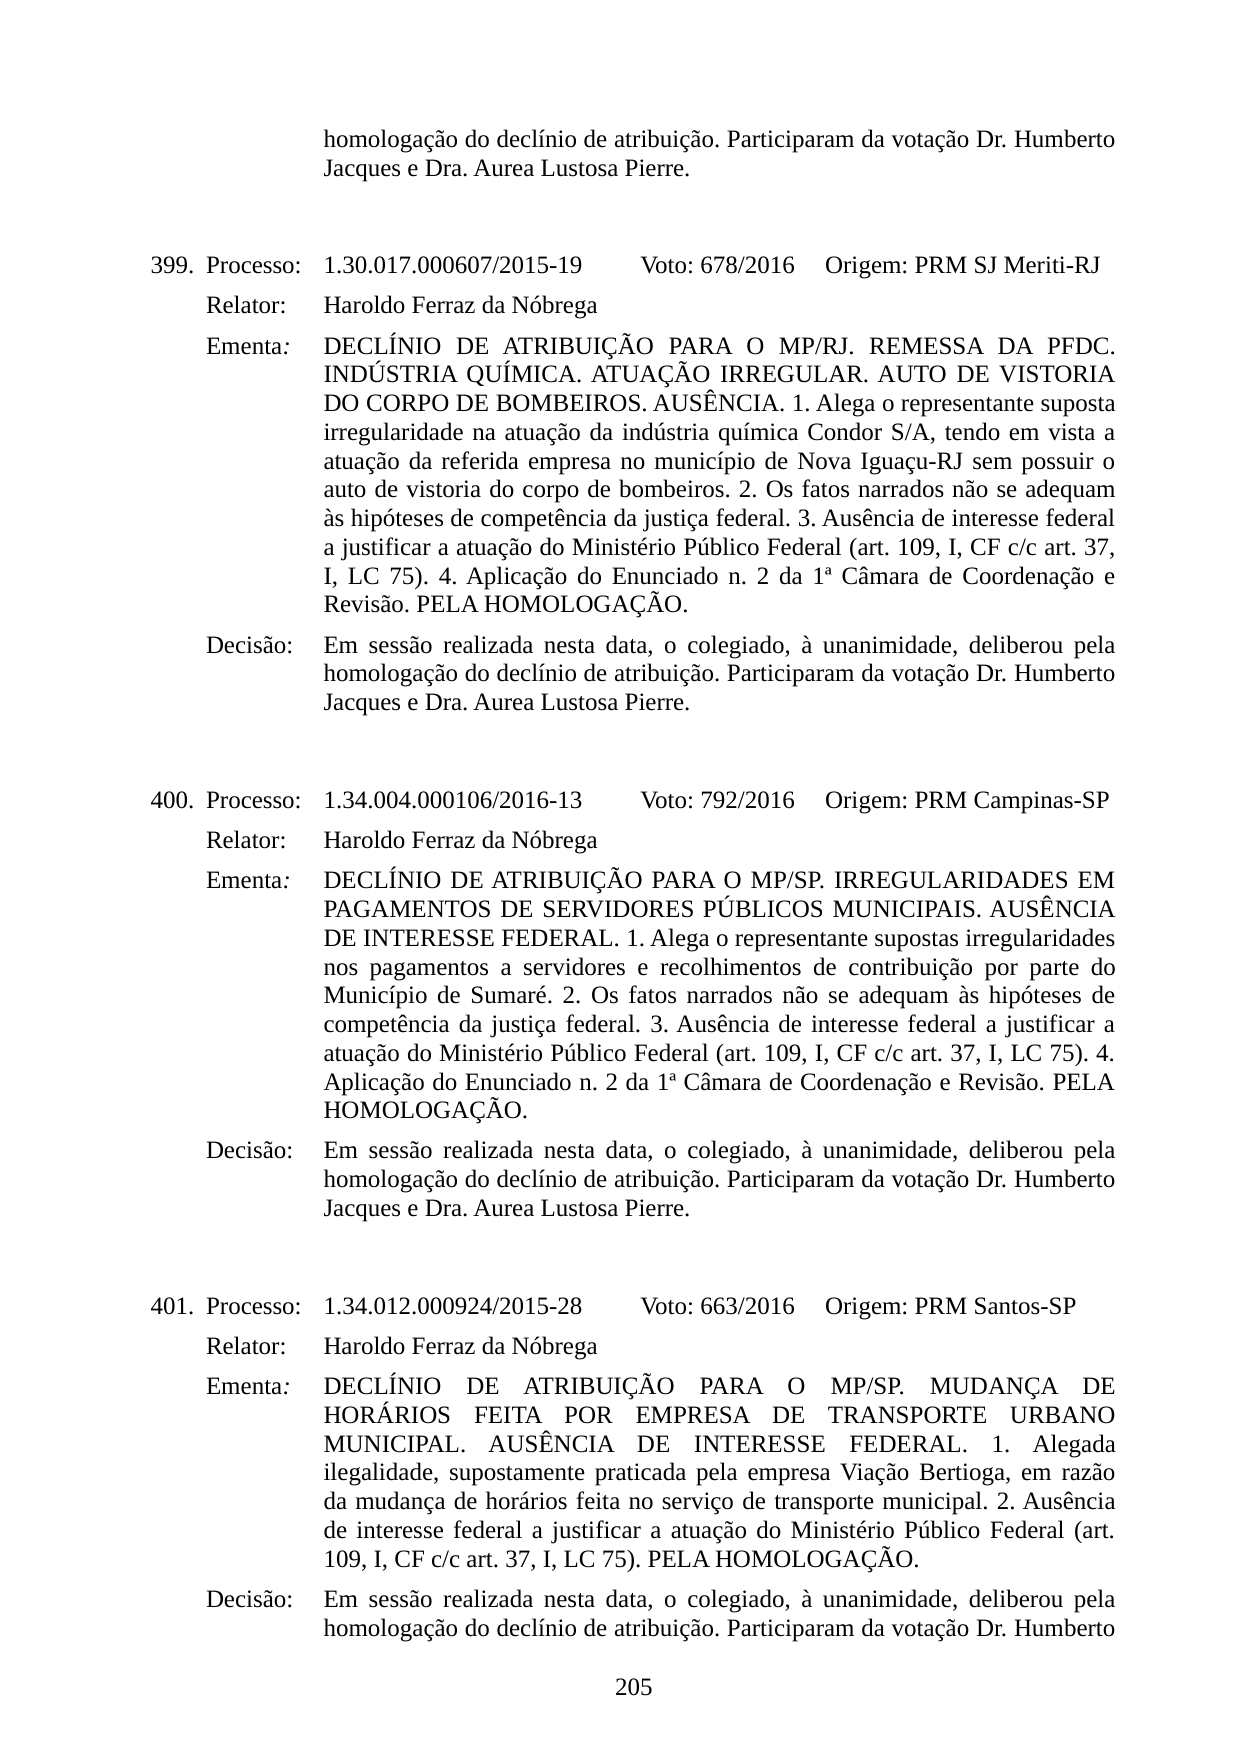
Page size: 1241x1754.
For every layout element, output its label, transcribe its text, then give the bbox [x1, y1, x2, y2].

table_header 399. [145, 245, 200, 285]
table_header Processo: [200, 245, 318, 285]
table_cell DECLÍNIO DE ATRIBUIÇÃO PARA O MP/SP. IRREGULARIDADES EM PAGAMENTOS DE SERVIDORES PÚBLICOS MUNICIPAIS. AUSÊNCIA DE INTERESSE FEDERAL. 1. Alega o representante supostas irregularidades nos pagamentos a servidores e recolhimentos de contribuição por parte do Município de Sumaré. 2. Os fatos narrados não se adequam às hipóteses de competência da justiça federal. 3. Ausência de interesse federal a justificar a atuação do Ministério Público Federal (art. 109, I, CF c/c art. 37, I, LC 75). 4. Aplicação do Enunciado n. 2 da 1ª Câmara de Coordenação e Revisão. PELA HOMOLOGAÇÃO. [318, 860, 1122, 1130]
table_cell Decisão: [200, 1130, 318, 1227]
table_cell [145, 285, 200, 325]
table_header 1.30.017.000607/2015-19 [318, 245, 634, 285]
table_cell Relator: [200, 1325, 318, 1365]
table_cell Relator: [200, 285, 318, 325]
table_cell Ementa: [200, 860, 318, 1130]
table_header Voto: 792/2016 [635, 779, 819, 819]
table_cell Em sessão realizada nesta data, o colegiado, à unanimidade, deliberou pela homologação do declínio de atribuição. Participaram da votação Dr. Humberto Jacques e Dra. Aurea Lustosa Pierre. [318, 624, 1122, 722]
table_cell [145, 624, 200, 722]
table_cell DECLÍNIO DE ATRIBUIÇÃO PARA O MP/SP. MUDANÇA DE HORÁRIOS FEITA POR EMPRESA DE TRANSPORTE URBANO MUNICIPAL. AUSÊNCIA DE INTERESSE FEDERAL. 1. Alegada ilegalidade, supostamente praticada pela empresa Viação Bertioga, em razão da mudança de horários feita no serviço de transporte municipal. 2. Ausência de interesse federal a justificar a atuação do Ministério Público Federal (art. 109, I, CF c/c art. 37, I, LC 75). PELA HOMOLOGAÇÃO. [318, 1365, 1122, 1578]
table_cell [200, 118, 318, 187]
table_cell [145, 860, 200, 1130]
table_cell [145, 1365, 200, 1578]
table_header 1.34.012.000924/2015-28 [318, 1285, 634, 1325]
table_cell Ementa: [200, 1365, 318, 1578]
table_cell Decisão: [200, 624, 318, 722]
table_cell Ementa: [200, 325, 318, 624]
table_header Processo: [200, 779, 318, 819]
table_header 1.34.004.000106/2016-13 [318, 779, 634, 819]
table_cell DECLÍNIO DE ATRIBUIÇÃO PARA O MP/RJ. REMESSA DA PFDC. INDÚSTRIA QUÍMICA. ATUAÇÃO IRREGULAR. AUTO DE VISTORIA DO CORPO DE BOMBEIROS. AUSÊNCIA. 1. Alega o representante suposta irregularidade na atuação da indústria química Condor S/A, tendo em vista a atuação da referida empresa no município de Nova Iguaçu-RJ sem possuir o auto de vistoria do corpo de bombeiros. 2. Os fatos narrados não se adequam às hipóteses de competência da justiça federal. 3. Ausência de interesse federal a justificar a atuação do Ministério Público Federal (art. 109, I, CF c/c art. 37, I, LC 75). 4. Aplicação do Enunciado n. 2 da 1ª Câmara de Coordenação e Revisão. PELA HOMOLOGAÇÃO. [318, 325, 1122, 624]
table_header Processo: [200, 1285, 318, 1325]
table_header Origem: PRM Santos-SP [819, 1285, 1122, 1325]
table_cell [145, 325, 200, 624]
table_cell [145, 1325, 200, 1365]
table_cell Em sessão realizada nesta data, o colegiado, à unanimidade, deliberou pela homologação do declínio de atribuição. Participaram da votação Dr. Humberto [318, 1578, 1122, 1647]
table_header Voto: 678/2016 [635, 245, 819, 285]
table_header Origem: PRM SJ Meriti-RJ [819, 245, 1122, 285]
table_header 400. [145, 779, 200, 819]
table_cell [145, 118, 200, 187]
table_cell Relator: [200, 819, 318, 859]
table_cell Haroldo Ferraz da Nóbrega [318, 285, 1122, 325]
table_cell Haroldo Ferraz da Nóbrega [318, 1325, 1122, 1365]
table_cell [145, 1578, 200, 1647]
table_cell Haroldo Ferraz da Nóbrega [318, 819, 1122, 859]
table_header 401. [145, 1285, 200, 1325]
table_cell [145, 1130, 200, 1227]
table_cell Decisão: [200, 1578, 318, 1647]
table_cell [145, 819, 200, 859]
table_cell homologação do declínio de atribuição. Participaram da votação Dr. Humberto Jacques e Dra. Aurea Lustosa Pierre. [318, 118, 1122, 187]
table_cell Em sessão realizada nesta data, o colegiado, à unanimidade, deliberou pela homologação do declínio de atribuição. Participaram da votação Dr. Humberto Jacques e Dra. Aurea Lustosa Pierre. [318, 1130, 1122, 1227]
table_header Voto: 663/2016 [635, 1285, 819, 1325]
table_header Origem: PRM Campinas-SP [819, 779, 1122, 819]
